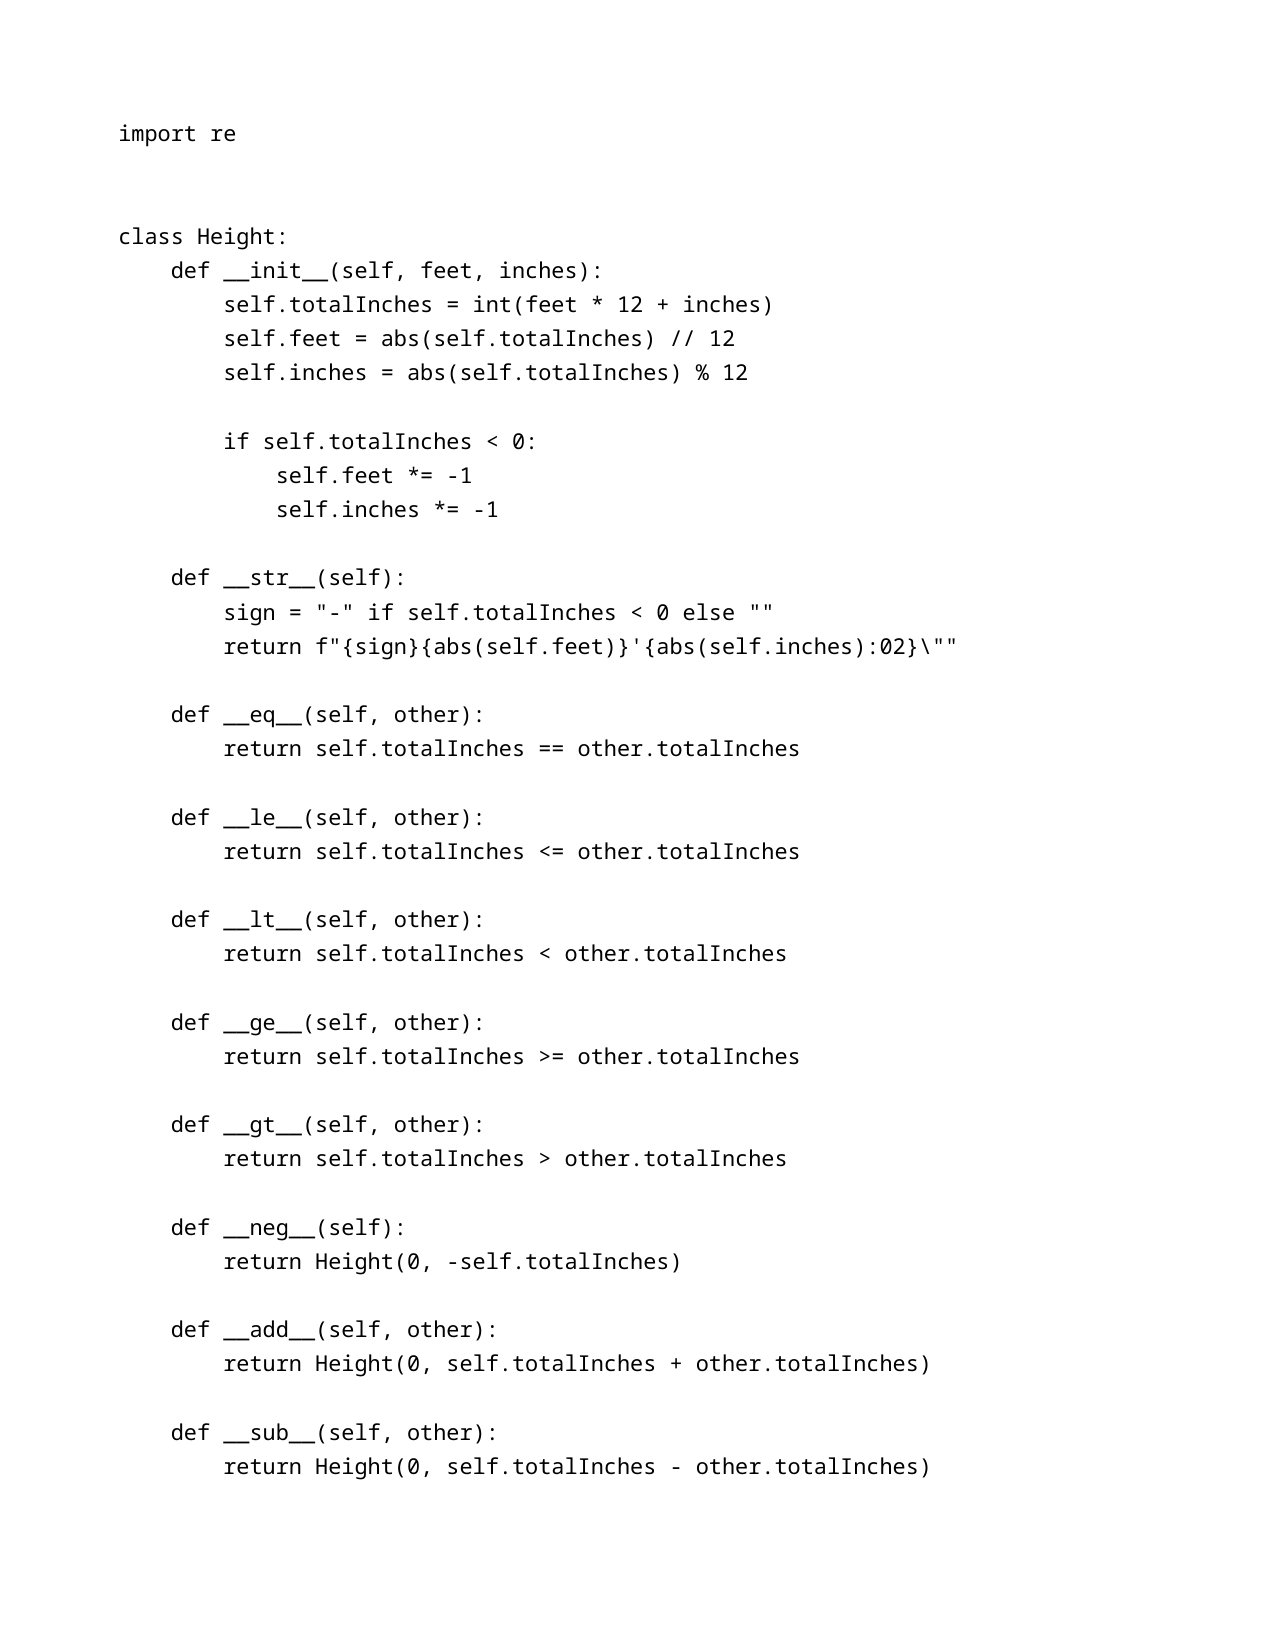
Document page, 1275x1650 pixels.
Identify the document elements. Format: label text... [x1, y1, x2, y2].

text self.totalInches = int(feet * 12 + inches) [118, 289, 1157, 319]
text def __le__(self, other): [118, 801, 1157, 831]
text def __gt__(self, other): [118, 1109, 1157, 1139]
text def __lt__(self, other): [118, 904, 1157, 934]
text return self.totalInches >= other.totalInches [118, 1041, 1157, 1070]
text self.inches = abs(self.totalInches) % 12 [118, 357, 1157, 387]
text def __neg__(self): [118, 1211, 1157, 1241]
text return self.totalInches == other.totalInches [118, 733, 1157, 763]
text return Height(0, -self.totalInches) [118, 1246, 1157, 1275]
text self.feet *= -1 [118, 460, 1157, 489]
text def __add__(self, other): [118, 1314, 1157, 1344]
text return self.totalInches <= other.totalInches [118, 836, 1157, 865]
text return Height(0, self.totalInches + other.totalInches) [118, 1348, 1157, 1378]
text return self.totalInches > other.totalInches [118, 1143, 1157, 1173]
text class Height: [118, 221, 1157, 250]
text def __init__(self, feet, inches): [118, 255, 1157, 284]
text return self.totalInches < other.totalInches [118, 938, 1157, 968]
text import re [118, 118, 1157, 148]
text self.inches *= -1 [118, 494, 1157, 524]
text if self.totalInches < 0: [118, 426, 1157, 455]
text def __eq__(self, other): [118, 699, 1157, 729]
text def __str__(self): [118, 562, 1157, 592]
text def __ge__(self, other): [118, 1006, 1157, 1036]
text self.feet = abs(self.totalInches) // 12 [118, 323, 1157, 353]
text return f"{sign}{abs(self.feet)}'{abs(self.inches):02}\"" [118, 631, 1157, 660]
text def __sub__(self, other): [118, 1416, 1157, 1446]
text sign = "-" if self.totalInches < 0 else "" [118, 596, 1157, 626]
text return Height(0, self.totalInches - other.totalInches) [118, 1451, 1157, 1480]
